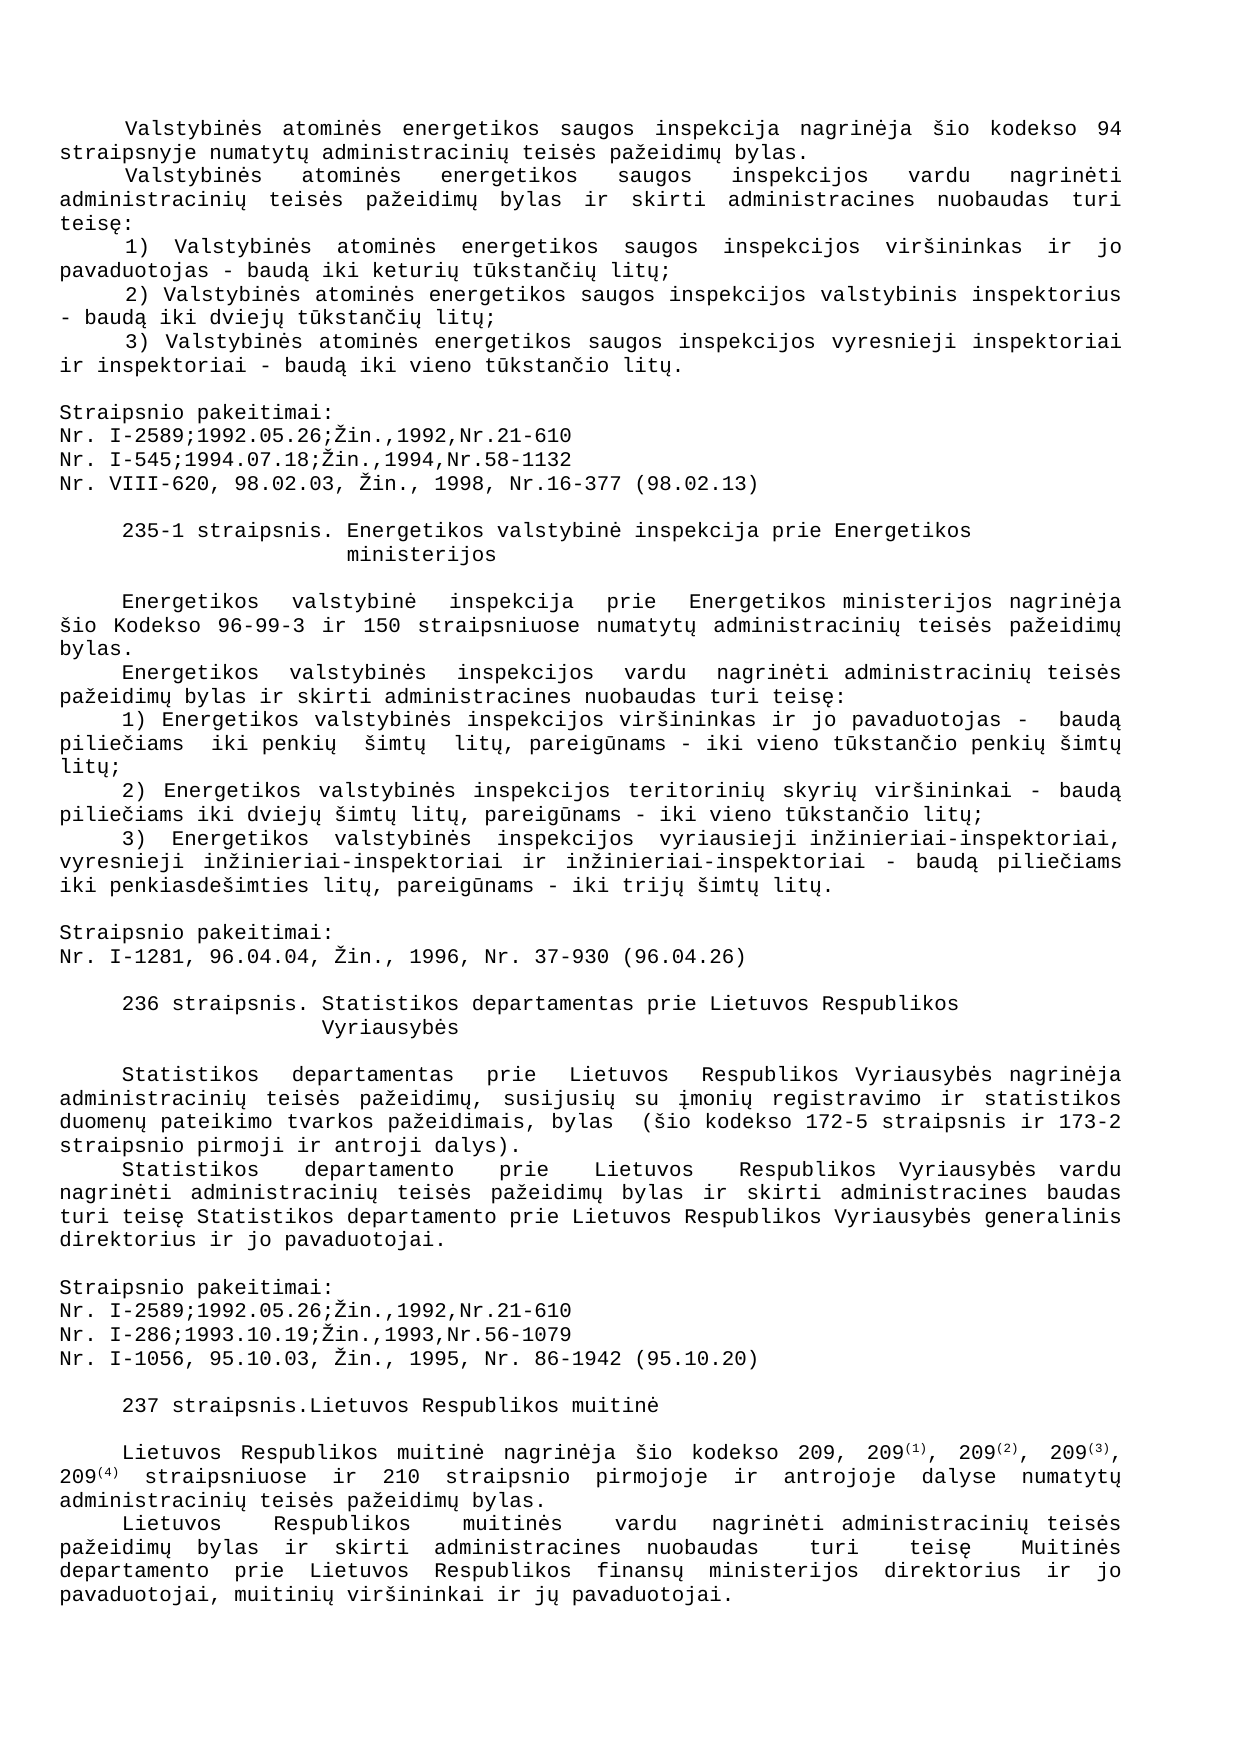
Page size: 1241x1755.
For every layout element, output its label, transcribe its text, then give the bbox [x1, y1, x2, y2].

text Statistikos departamentas prie Lietuvos Respublikos Vyriausybės nagrinėja administracinių teisės pažeidimų, susijusių su įmonių registravimo ir statistikos duomenų pateikimo tvarkos pažeidimais, bylas (šio kodekso 172-5 straipsnis ir 173-2 straipsnio pirmoji ir antroji dalys). [59, 1064, 1122, 1158]
text Valstybinės atominės energetikos saugos inspekcija nagrinėja šio kodekso 94 straipsnyje numatytų administracinių teisės pažeidimų bylas. [59, 118, 1122, 165]
text Valstybinės atominės energetikos saugos inspekcijos vardu nagrinėti administracinių teisės pažeidimų bylas ir skirti administracines nuobaudas turi teisę: [59, 165, 1122, 236]
text Energetikos valstybinės inspekcijos vardu nagrinėti administracinių teisės pažeidimų bylas ir skirti administracines nuobaudas turi teisę: [59, 662, 1122, 709]
text Nr. I-2589;1992.05.26;Žin.,1992,Nr.21-610 [59, 426, 1122, 449]
text 3) Energetikos valstybinės inspekcijos vyriausieji inžinieriai-inspektoriai, vyresnieji inžinieriai-inspektoriai ir inžinieriai-inspektoriai - baudą piliečiams iki penkiasdešimties litų, pareigūnams - iki trijų šimtų litų. [59, 827, 1122, 898]
text Straipsnio pakeitimai: [59, 922, 1122, 946]
text Statistikos departamento prie Lietuvos Respublikos Vyriausybės vardu nagrinėti administracinių teisės pažeidimų bylas ir skirti administracines baudas turi teisę Statistikos departamento prie Lietuvos Respublikos Vyriausybės generalinis direktorius ir jo pavaduotojai. [59, 1158, 1122, 1253]
text Straipsnio pakeitimai: [59, 1277, 1122, 1300]
text 237 straipsnis.Lietuvos Respublikos muitinė [59, 1395, 1122, 1419]
text 2) Valstybinės atominės energetikos saugos inspekcijos valstybinis inspektorius - baudą iki dviejų tūkstančių litų; [59, 284, 1122, 331]
text Nr. I-545;1994.07.18;Žin.,1994,Nr.58-1132 [59, 449, 1122, 473]
text 235-1 straipsnis. Energetikos valstybinė inspekcija prie Energetikos [59, 520, 1122, 544]
text Nr. I-1281, 96.04.04, Žin., 1996, Nr. 37-930 (96.04.26) [59, 946, 1122, 969]
text Energetikos valstybinė inspekcija prie Energetikos ministerijos nagrinėja šio Kodekso 96-99-3 ir 150 straipsniuose numatytų administracinių teisės pažeidimų bylas. [59, 591, 1122, 662]
text Nr. I-286;1993.10.19;Žin.,1993,Nr.56-1079 [59, 1324, 1122, 1348]
text 1) Energetikos valstybinės inspekcijos viršininkas ir jo pavaduotojas - baudą piliečiams iki penkių šimtų litų, pareigūnams - iki vieno tūkstančio penkių šimtų litų; [59, 709, 1122, 780]
text 2) Energetikos valstybinės inspekcijos teritorinių skyrių viršininkai - baudą piliečiams iki dviejų šimtų litų, pareigūnams - iki vieno tūkstančio litų; [59, 780, 1122, 827]
text Vyriausybės [59, 1017, 1122, 1040]
text Nr. I-1056, 95.10.03, Žin., 1995, Nr. 86-1942 (95.10.20) [59, 1348, 1122, 1371]
text Lietuvos Respublikos muitinė nagrinėja šio kodekso 209, 209(1), 209(2), 209(3), 209(4) straipsniuose ir 210 straipsnio pirmojoje ir antrojoje dalyse numatytų administracinių teisės pažeidimų bylas. [59, 1442, 1122, 1513]
text 3) Valstybinės atominės energetikos saugos inspekcijos vyresnieji inspektoriai ir inspektoriai - baudą iki vieno tūkstančio litų. [59, 331, 1122, 378]
text 1) Valstybinės atominės energetikos saugos inspekcijos viršininkas ir jo pavaduotojas - baudą iki keturių tūkstančių litų; [59, 236, 1122, 284]
text ministerijos [59, 544, 1122, 567]
text Nr. VIII-620, 98.02.03, Žin., 1998, Nr.16-377 (98.02.13) [59, 473, 1122, 496]
text 236 straipsnis. Statistikos departamentas prie Lietuvos Respublikos [59, 993, 1122, 1017]
text Straipsnio pakeitimai: [59, 402, 1122, 426]
text Nr. I-2589;1992.05.26;Žin.,1992,Nr.21-610 [59, 1300, 1122, 1324]
text Lietuvos Respublikos muitinės vardu nagrinėti administracinių teisės pažeidimų bylas ir skirti administracines nuobaudas turi teisę Muitinės departamento prie Lietuvos Respublikos finansų ministerijos direktorius ir jo pavaduotojai, muitinių viršininkai ir jų pavaduotojai. [59, 1513, 1122, 1608]
